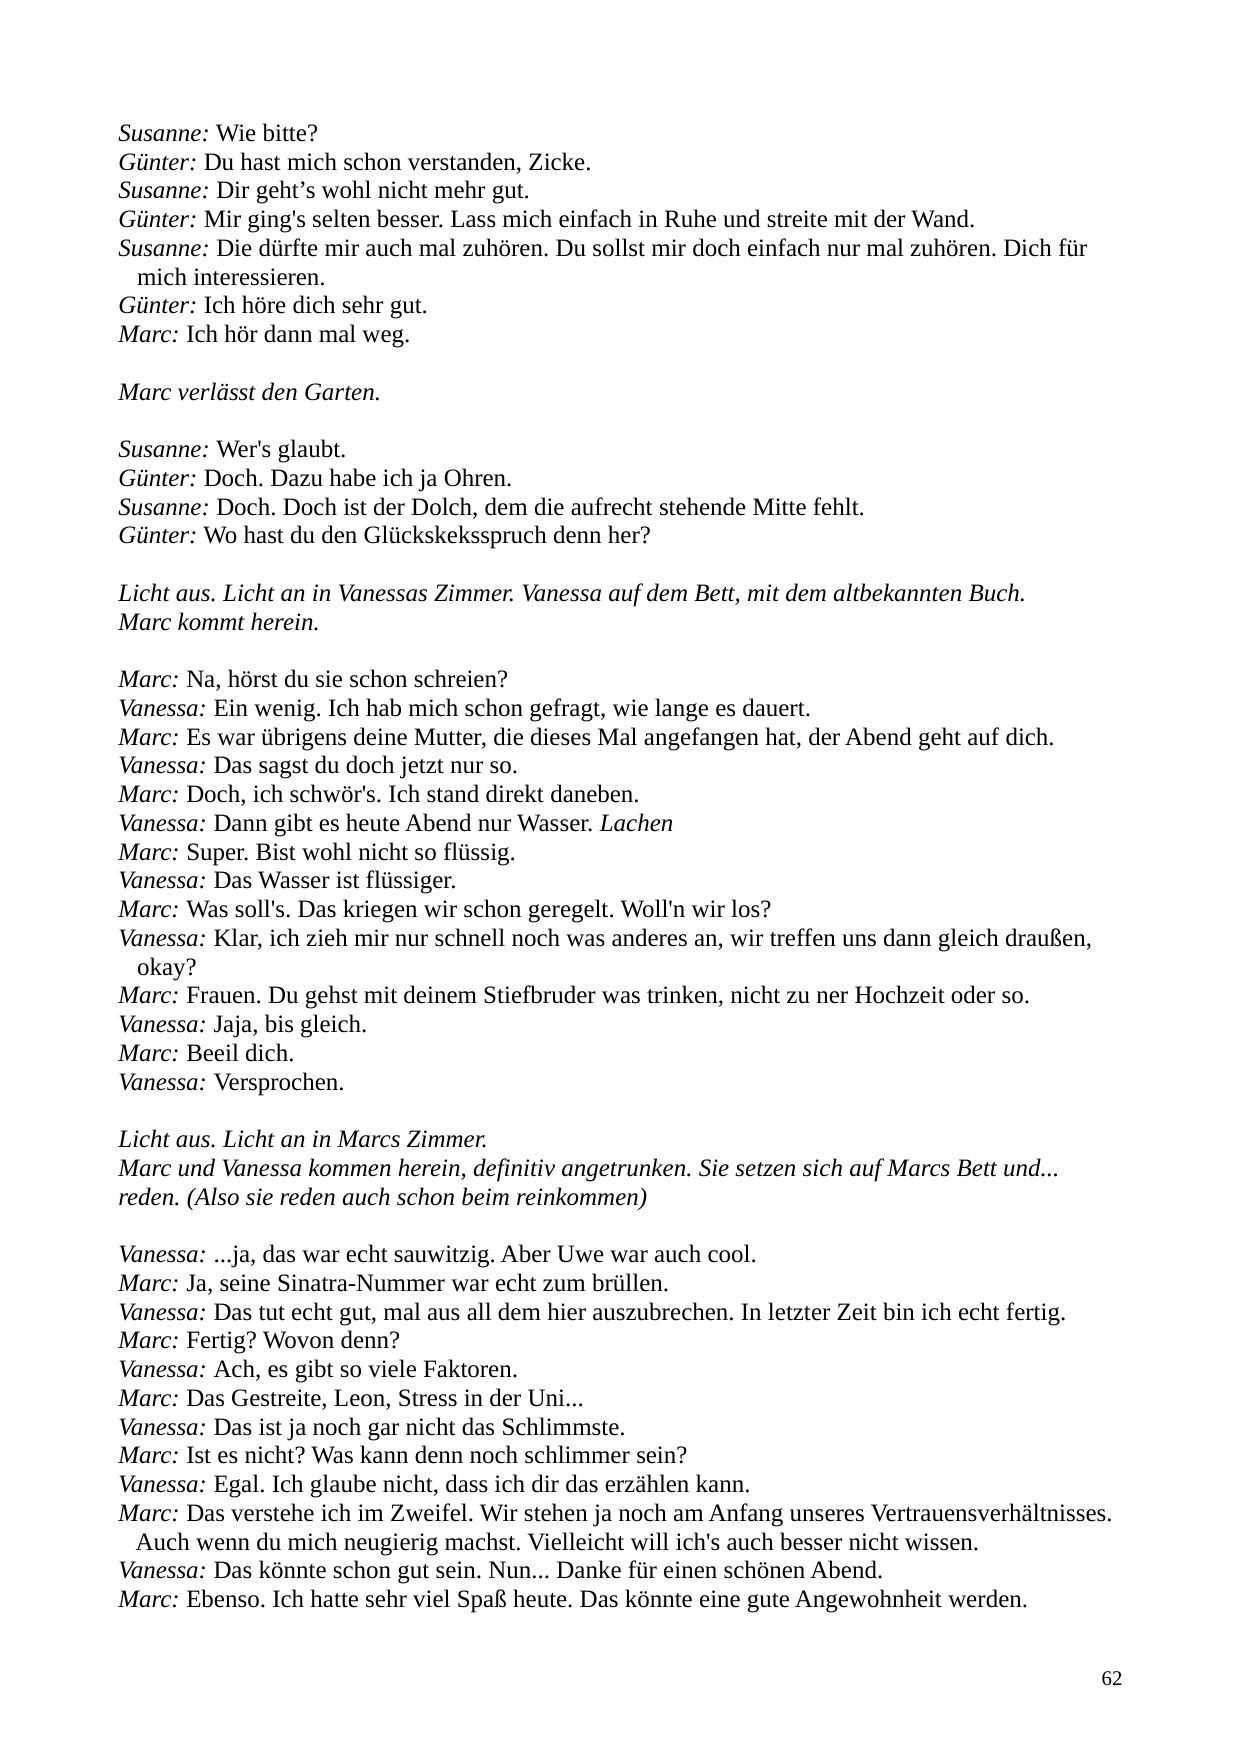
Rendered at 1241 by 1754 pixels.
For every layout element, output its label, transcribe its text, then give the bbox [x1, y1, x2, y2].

text Günter: Doch. Dazu habe ich ja Ohren. [118, 463, 1122, 492]
text Marc: Fertig? Wovon denn? [118, 1326, 1122, 1354]
text Marc: Na, hörst du sie schon schreien? [118, 664, 1122, 693]
text Vanessa: Egal. Ich glaube nicht, dass ich dir das erzählen kann. [118, 1469, 1122, 1498]
text Marc: Super. Bist wohl nicht so flüssig. [118, 837, 1122, 866]
text okay? [118, 952, 1122, 981]
text Vanessa: Das könnte schon gut sein. Nun... Danke für einen schönen Abend. [118, 1556, 1122, 1584]
text Marc und Vanessa kommen herein, definitiv angetrunken. Sie setzen sich auf Marcs Bett und... reden. (Also sie reden auch schon beim reinkommen) [118, 1153, 1122, 1211]
text Susanne: Dir geht’s wohl nicht mehr gut. [118, 176, 1122, 204]
text Marc: Das verstehe ich im Zweifel. Wir stehen ja noch am Anfang unseres Vertrauensverhältnisses. [118, 1498, 1122, 1527]
text mich interessieren. [118, 262, 1122, 291]
text Auch wenn du mich neugierig machst. Vielleicht will ich's auch besser nicht wissen. [118, 1527, 1122, 1556]
text Susanne: Wie bitte? [118, 118, 1122, 147]
text Marc: Das Gestreite, Leon, Stress in der Uni... [118, 1383, 1122, 1412]
text Susanne: Doch. Doch ist der Dolch, dem die aufrecht stehende Mitte fehlt. [118, 492, 1122, 521]
text Marc: Ebenso. Ich hatte sehr viel Spaß heute. Das könnte eine gute Angewohnheit werden. [118, 1584, 1122, 1613]
text Günter: Wo hast du den Glückskeksspruch denn her? [118, 521, 1122, 549]
text Susanne: Wer's glaubt. [118, 434, 1122, 463]
text Vanessa: Ach, es gibt so viele Faktoren. [118, 1354, 1122, 1383]
text Vanessa: Klar, ich zieh mir nur schnell noch was anderes an, wir treffen uns dann gleich draußen, [118, 923, 1122, 952]
text Vanessa: Ein wenig. Ich hab mich schon gefragt, wie lange es dauert. [118, 693, 1122, 722]
text Vanessa: ...ja, das war echt sauwitzig. Aber Uwe war auch cool. [118, 1239, 1122, 1268]
text Vanessa: Das tut echt gut, mal aus all dem hier auszubrechen. In letzter Zeit bin ich echt fertig. [118, 1297, 1122, 1326]
text Marc: Ist es nicht? Was kann denn noch schlimmer sein? [118, 1441, 1122, 1469]
text Marc: Was soll's. Das kriegen wir schon geregelt. Woll'n wir los? [118, 894, 1122, 923]
text Licht aus. Licht an in Vanessas Zimmer. Vanessa auf dem Bett, mit dem altbekannten Buch. [118, 578, 1122, 607]
text Vanessa: Das ist ja noch gar nicht das Schlimmste. [118, 1412, 1122, 1441]
text Vanessa: Dann gibt es heute Abend nur Wasser. Lachen [118, 808, 1122, 837]
text Marc kommt herein. [118, 607, 1122, 636]
text Günter: Ich höre dich sehr gut. [118, 291, 1122, 319]
text Marc: Ja, seine Sinatra-Nummer war echt zum brüllen. [118, 1268, 1122, 1297]
text Marc: Es war übrigens deine Mutter, die dieses Mal angefangen hat, der Abend geht auf dich. [118, 722, 1122, 751]
text Günter: Mir ging's selten besser. Lass mich einfach in Ruhe und streite mit der Wand. [118, 204, 1122, 233]
text Marc: Frauen. Du gehst mit deinem Stiefbruder was trinken, nicht zu ner Hochzeit oder so. [118, 981, 1122, 1009]
text Vanessa: Jaja, bis gleich. [118, 1009, 1122, 1038]
text Vanessa: Versprochen. [118, 1067, 1122, 1096]
text Vanessa: Das Wasser ist flüssiger. [118, 866, 1122, 894]
text Marc: Ich hör dann mal weg. [118, 319, 1122, 348]
text Marc verlässt den Garten. [118, 377, 1122, 406]
text Günter: Du hast mich schon verstanden, Zicke. [118, 147, 1122, 176]
text Marc: Doch, ich schwör's. Ich stand direkt daneben. [118, 779, 1122, 808]
text Vanessa: Das sagst du doch jetzt nur so. [118, 751, 1122, 779]
text Susanne: Die dürfte mir auch mal zuhören. Du sollst mir doch einfach nur mal zuhören. Dich für [118, 233, 1122, 262]
text Licht aus. Licht an in Marcs Zimmer. [118, 1124, 1122, 1153]
text Marc: Beeil dich. [118, 1038, 1122, 1067]
